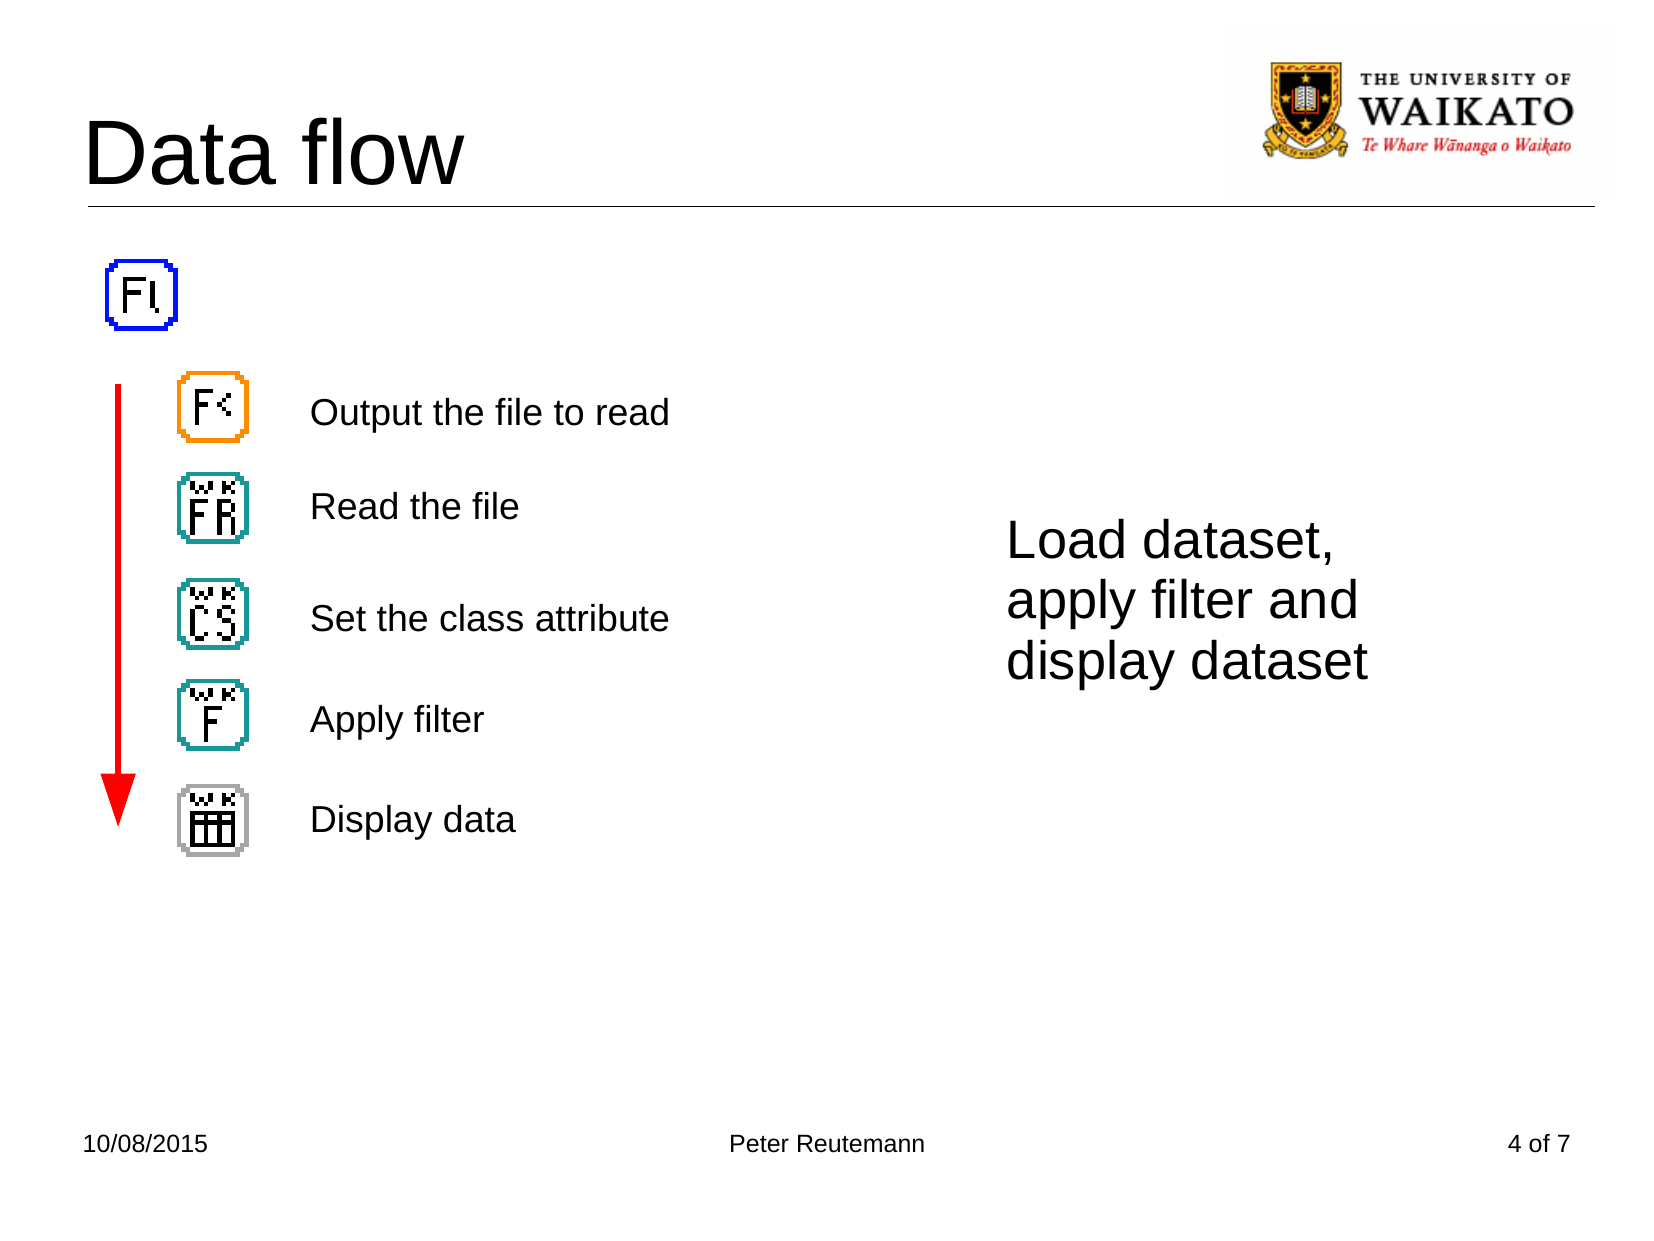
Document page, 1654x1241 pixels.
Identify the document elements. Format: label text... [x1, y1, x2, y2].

title Data flow [82, 49, 1571, 257]
text_box Display data [295, 791, 650, 849]
text_box Output the file to read [295, 383, 709, 443]
picture [177, 784, 249, 857]
text_box Read the file [295, 478, 621, 536]
picture [177, 679, 249, 751]
text_box Apply filter [295, 690, 650, 748]
text_box Load dataset, apply filter and display dataset [992, 501, 1385, 700]
picture [177, 472, 249, 544]
text_box Set the class attribute [295, 590, 739, 650]
picture [1228, 24, 1619, 201]
picture [177, 371, 249, 443]
picture [177, 578, 249, 650]
picture [105, 259, 178, 331]
